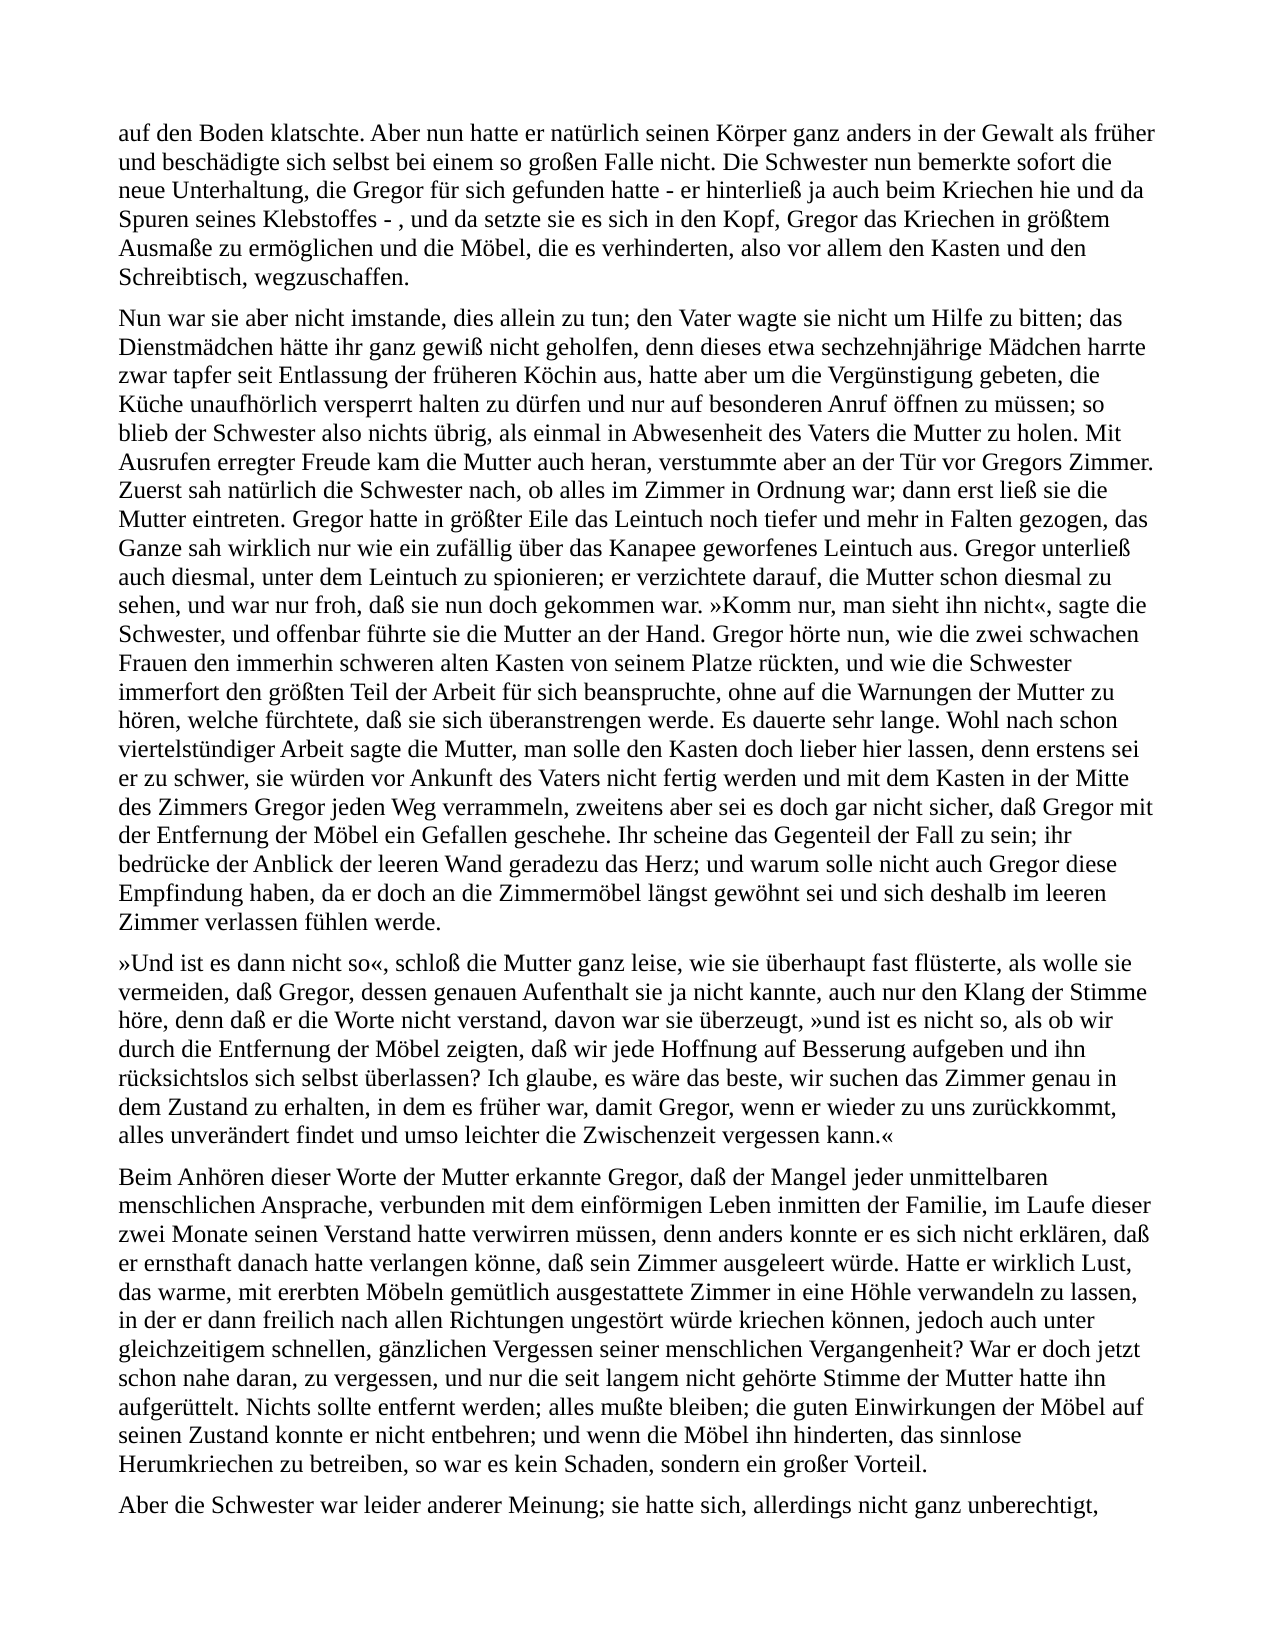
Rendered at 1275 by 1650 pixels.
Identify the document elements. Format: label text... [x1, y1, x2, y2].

text »Und ist es dann nicht so«, schloß die Mutter ganz leise, wie sie überhaupt fast flüsterte, als wolle sie vermeiden, daß Gregor, dessen genauen Aufenthalt sie ja nicht kannte, auch nur den Klang der Stimme höre, denn daß er die Worte nicht verstand, davon war sie überzeugt, »und ist es nicht so, als ob wir durch die Entfernung der Möbel zeigten, daß wir jede Hoffnung auf Besserung aufgeben und ihn rücksichtslos sich selbst überlassen? Ich glaube, es wäre das beste, wir suchen das Zimmer genau in dem Zustand zu erhalten, in dem es früher war, damit Gregor, wenn er wieder zu uns zurückkommt, alles unverändert findet und umso leichter die Zwischenzeit vergessen kann.« [118, 948, 1157, 1149]
text Aber die Schwester war leider anderer Meinung; sie hatte sich, allerdings nicht ganz unberechtigt, [118, 1491, 1157, 1519]
text Beim Anhören dieser Worte der Mutter erkannte Gregor, daß der Mangel jeder unmittelbaren menschlichen Ansprache, verbunden mit dem einförmigen Leben inmitten der Familie, im Laufe dieser zwei Monate seinen Verstand hatte verwirren müssen, denn anders konnte er es sich nicht erklären, daß er ernsthaft danach hatte verlangen könne, daß sein Zimmer ausgeleert würde. Hatte er wirklich Lust, das warme, mit ererbten Möbeln gemütlich ausgestattete Zimmer in eine Höhle verwandeln zu lassen, in der er dann freilich nach allen Richtungen ungestört würde kriechen können, jedoch auch unter gleichzeitigem schnellen, gänzlichen Vergessen seiner menschlichen Vergangenheit? War er doch jetzt schon nahe daran, zu vergessen, und nur die seit langem nicht gehörte Stimme der Mutter hatte ihn aufgerüttelt. Nichts sollte entfernt werden; alles mußte bleiben; die guten Einwirkungen der Möbel auf seinen Zustand konnte er nicht entbehren; und wenn die Möbel ihn hinderten, das sinnlose Herumkriechen zu betreiben, so war es kein Schaden, sondern ein großer Vorteil. [118, 1162, 1157, 1478]
text Nun war sie aber nicht imstande, dies allein zu tun; den Vater wagte sie nicht um Hilfe zu bitten; das Dienstmädchen hätte ihr ganz gewiß nicht geholfen, denn dieses etwa sechzehnjährige Mädchen harrte zwar tapfer seit Entlassung der früheren Köchin aus, hatte aber um die Vergünstigung gebeten, die Küche unaufhörlich versperrt halten zu dürfen und nur auf besonderen Anruf öffnen zu müssen; so blieb der Schwester also nichts übrig, als einmal in Abwesenheit des Vaters die Mutter zu holen. Mit Ausrufen erregter Freude kam die Mutter auch heran, verstummte aber an der Tür vor Gregors Zimmer. Zuerst sah natürlich die Schwester nach, ob alles im Zimmer in Ordnung war; dann erst ließ sie die Mutter eintreten. Gregor hatte in größter Eile das Leintuch noch tiefer und mehr in Falten gezogen, das Ganze sah wirklich nur wie ein zufällig über das Kanapee geworfenes Leintuch aus. Gregor unterließ auch diesmal, unter dem Leintuch zu spionieren; er verzichtete darauf, die Mutter schon diesmal zu sehen, und war nur froh, daß sie nun doch gekommen war. »Komm nur, man sieht ihn nicht«, sagte die Schwester, und offenbar führte sie die Mutter an der Hand. Gregor hörte nun, wie die zwei schwachen Frauen den immerhin schweren alten Kasten von seinem Platze rückten, und wie die Schwester immerfort den größten Teil der Arbeit für sich beanspruchte, ohne auf die Warnungen der Mutter zu hören, welche fürchtete, daß sie sich überanstrengen werde. Es dauerte sehr lange. Wohl nach schon viertelstündiger Arbeit sagte die Mutter, man solle den Kasten doch lieber hier lassen, denn erstens sei er zu schwer, sie würden vor Ankunft des Vaters nicht fertig werden und mit dem Kasten in der Mitte des Zimmers Gregor jeden Weg verrammeln, zweitens aber sei es doch gar nicht sicher, daß Gregor mit der Entfernung der Möbel ein Gefallen geschehe. Ihr scheine das Gegenteil der Fall zu sein; ihr bedrücke der Anblick der leeren Wand geradezu das Herz; und warum solle nicht auch Gregor diese Empfindung haben, da er doch an die Zimmermöbel längst gewöhnt sei und sich deshalb im leeren Zimmer verlassen fühlen werde. [118, 303, 1157, 936]
text auf den Boden klatschte. Aber nun hatte er natürlich seinen Körper ganz anders in der Gewalt als früher und beschädigte sich selbst bei einem so großen Falle nicht. Die Schwester nun bemerkte sofort die neue Unterhaltung, die Gregor für sich gefunden hatte - er hinterließ ja auch beim Kriechen hie und da Spuren seines Klebstoffes - , und da setzte sie es sich in den Kopf, Gregor das Kriechen in größtem Ausmaße zu ermöglichen und die Möbel, die es verhinderten, also vor allem den Kasten und den Schreibtisch, wegzuschaffen. [118, 118, 1157, 291]
